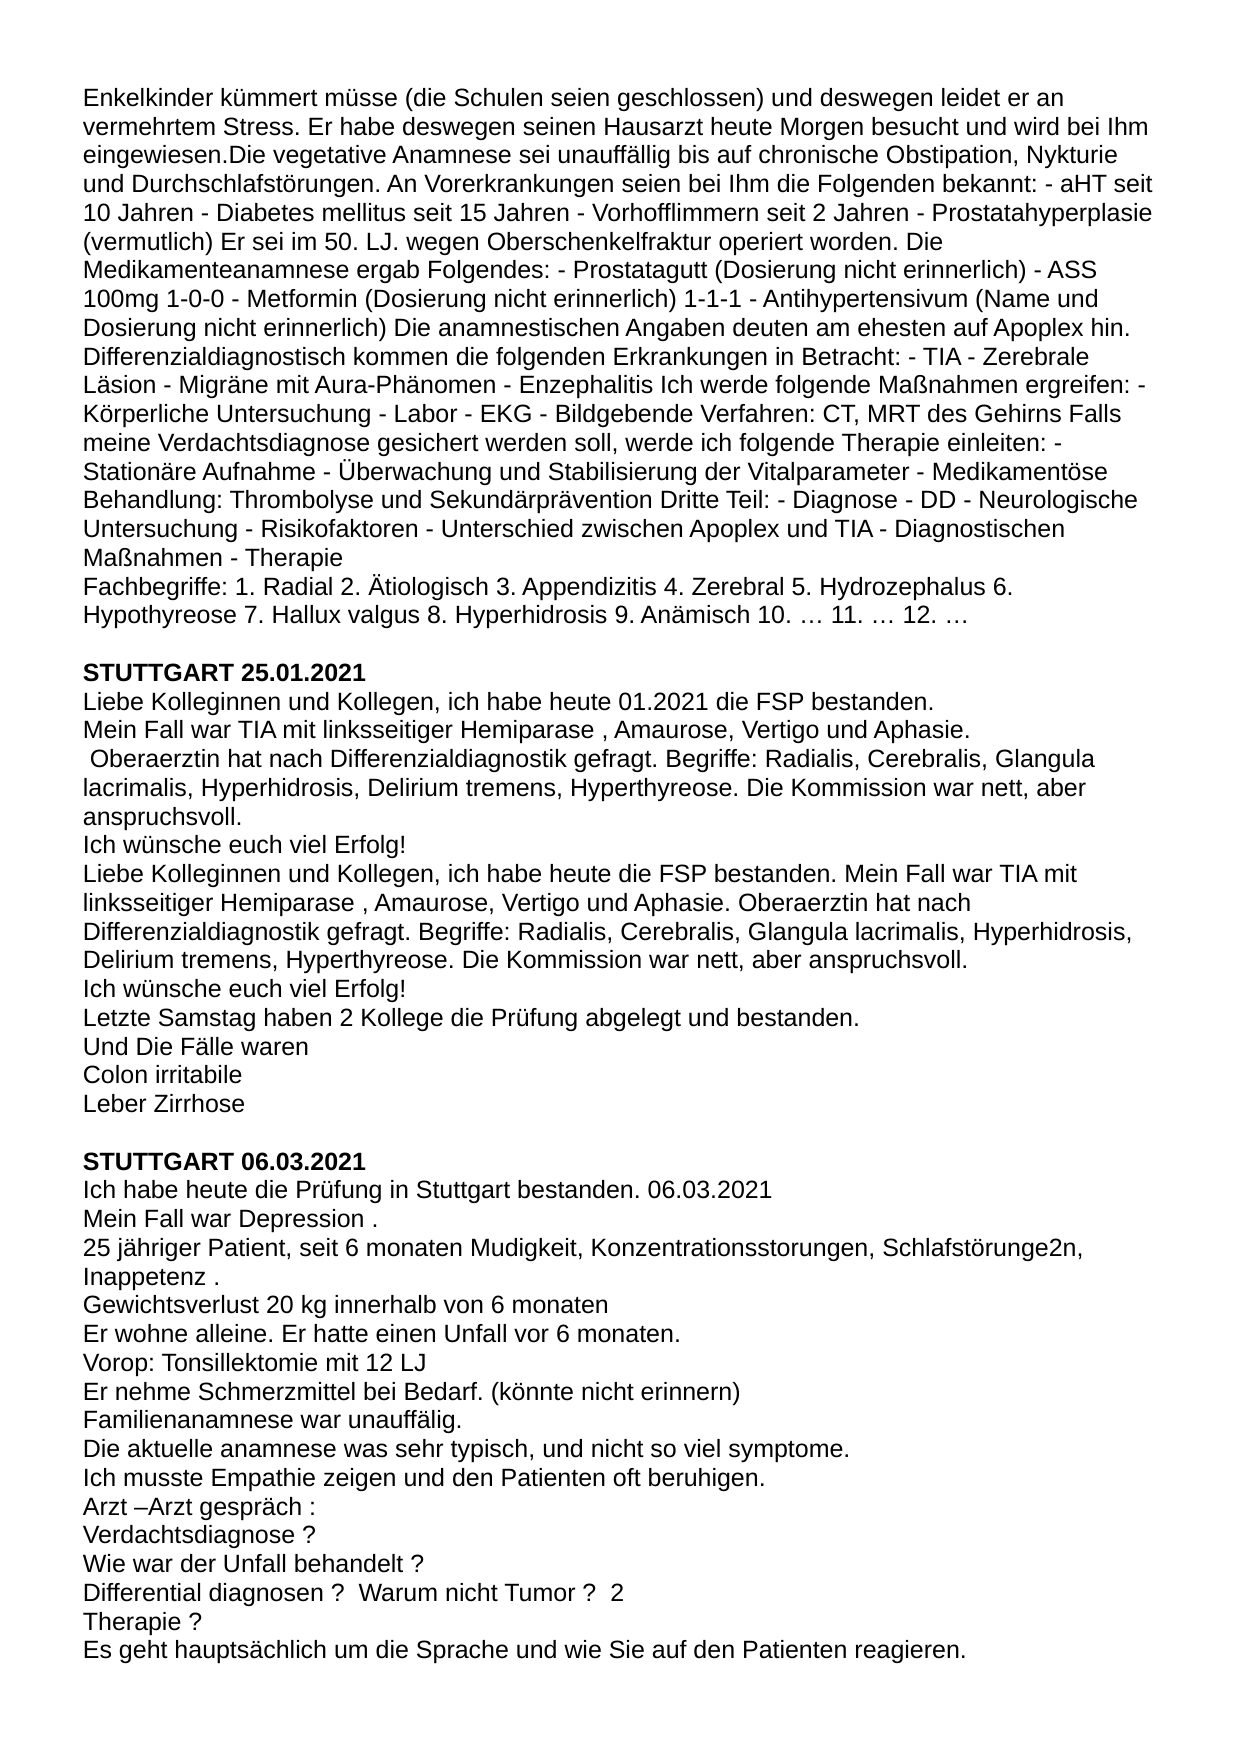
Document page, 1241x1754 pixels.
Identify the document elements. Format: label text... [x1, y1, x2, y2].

text Wie war der Unfall behandelt ? [83, 1549, 1157, 1578]
text Arzt –Arzt gespräch : [83, 1491, 1157, 1520]
text Ich habe heute die Prüfung in Stuttgart bestanden. 06.03.2021 [83, 1175, 1157, 1204]
text Mein Fall war TIA mit linksseitiger Hemiparase , Amaurose, Vertigo und Aphasie. [83, 715, 1157, 744]
text Colon irritabile [83, 1060, 1157, 1089]
text Ich musste Empathie zeigen und den Patienten oft beruhigen. [83, 1463, 1157, 1491]
text Und Die Fälle waren [83, 1031, 1157, 1060]
text Ich wünsche euch viel Erfolg! [83, 974, 1157, 1003]
text Mein Fall war Depression . [83, 1204, 1157, 1233]
text Es geht hauptsächlich um die Sprache und wie Sie auf den Patienten reagieren. [83, 1635, 1157, 1664]
text Oberaerztin hat nach Differenzialdiagnostik gefragt. Begriffe: Radialis, Cerebralis, Glangula lacrimalis, Hyperhidrosis, Delirium tremens, Hyperthyreose. Die Kommission war nett, aber anspruchsvoll. [83, 744, 1157, 830]
text Die aktuelle anamnese was sehr typisch, und nicht so viel symptome. [83, 1434, 1157, 1463]
text Vorop: Tonsillektomie mit 12 LJ [83, 1348, 1157, 1376]
text Liebe Kolleginnen und Kollegen, ich habe heute 01.2021 die FSP bestanden. [83, 686, 1157, 715]
text Differential diagnosen ? Warum nicht Tumor ? 2 [83, 1578, 1157, 1606]
text Ich wünsche euch viel Erfolg! [83, 830, 1157, 859]
text Enkelkinder kümmert müsse (die Schulen seien geschlossen) und deswegen leidet er an vermehrtem Stress. Er habe deswegen seinen Hausarzt heute Morgen besucht und wird bei Ihm eingewiesen.Die vegetative Anamnese sei unauffällig bis auf chronische Obstipation, Nykturie und Durchschlafstörungen. An Vorerkrankungen seien bei Ihm die Folgenden bekannt: - aHT seit 10 Jahren - Diabetes mellitus seit 15 Jahren - Vorhofflimmern seit 2 Jahren - Prostatahyperplasie (vermutlich) Er sei im 50. LJ. wegen Oberschenkelfraktur operiert worden. Die Medikamenteanamnese ergab Folgendes: - Prostatagutt (Dosierung nicht erinnerlich) - ASS 100mg 1-0-0 - Metformin (Dosierung nicht erinnerlich) 1-1-1 - Antihypertensivum (Name und Dosierung nicht erinnerlich) Die anamnestischen Angaben deuten am ehesten auf Apoplex hin. Differenzialdiagnostisch kommen die folgenden Erkrankungen in Betracht: - TIA - Zerebrale Läsion - Migräne mit Aura-Phänomen - Enzephalitis Ich werde folgende Maßnahmen ergreifen: - Körperliche Untersuchung - Labor - EKG - Bildgebende Verfahren: CT, MRT des Gehirns Falls meine Verdachtsdiagnose gesichert werden soll, werde ich folgende Therapie einleiten: - Stationäre Aufnahme - Überwachung und Stabilisierung der Vitalparameter - Medikamentöse Behandlung: Thrombolyse und Sekundärprävention Dritte Teil: - Diagnose - DD - Neurologische Untersuchung - Risikofaktoren - Unterschied zwischen Apoplex und TIA - Diagnostischen Maßnahmen - Therapie [83, 83, 1157, 571]
text STUTTGART 06.03.2021 [83, 1146, 1157, 1175]
text Er wohne alleine. Er hatte einen Unfall vor 6 monaten. [83, 1319, 1157, 1348]
text Familienanamnese war unauffälig. [83, 1405, 1157, 1434]
text Gewichtsverlust 20 kg innerhalb von 6 monaten [83, 1290, 1157, 1319]
text STUTTGART 25.01.2021 [83, 658, 1157, 686]
text 25 jähriger Patient, seit 6 monaten Mudigkeit, Konzentrationsstorungen, Schlafstörunge2n, Inappetenz . [83, 1233, 1157, 1290]
text Letzte Samstag haben 2 Kollege die Prüfung abgelegt und bestanden. [83, 1003, 1157, 1031]
text Leber Zirrhose [83, 1089, 1157, 1118]
text Fachbegriffe: 1. Radial 2. Ätiologisch 3. Appendizitis 4. Zerebral 5. Hydrozephalus 6. Hypothyreose 7. Hallux valgus 8. Hyperhidrosis 9. Anämisch 10. … 11. … 12. … [83, 571, 1157, 629]
text Liebe Kolleginnen und Kollegen, ich habe heute die FSP bestanden. Mein Fall war TIA mit linksseitiger Hemiparase , Amaurose, Vertigo und Aphasie. Oberaerztin hat nach Differenzialdiagnostik gefragt. Begriffe: Radialis, Cerebralis, Glangula lacrimalis, Hyperhidrosis, Delirium tremens, Hyperthyreose. Die Kommission war nett, aber anspruchsvoll. [83, 859, 1157, 974]
text Therapie ? [83, 1606, 1157, 1635]
text Verdachtsdiagnose ? [83, 1520, 1157, 1549]
text Er nehme Schmerzmittel bei Bedarf. (könnte nicht erinnern) [83, 1376, 1157, 1405]
